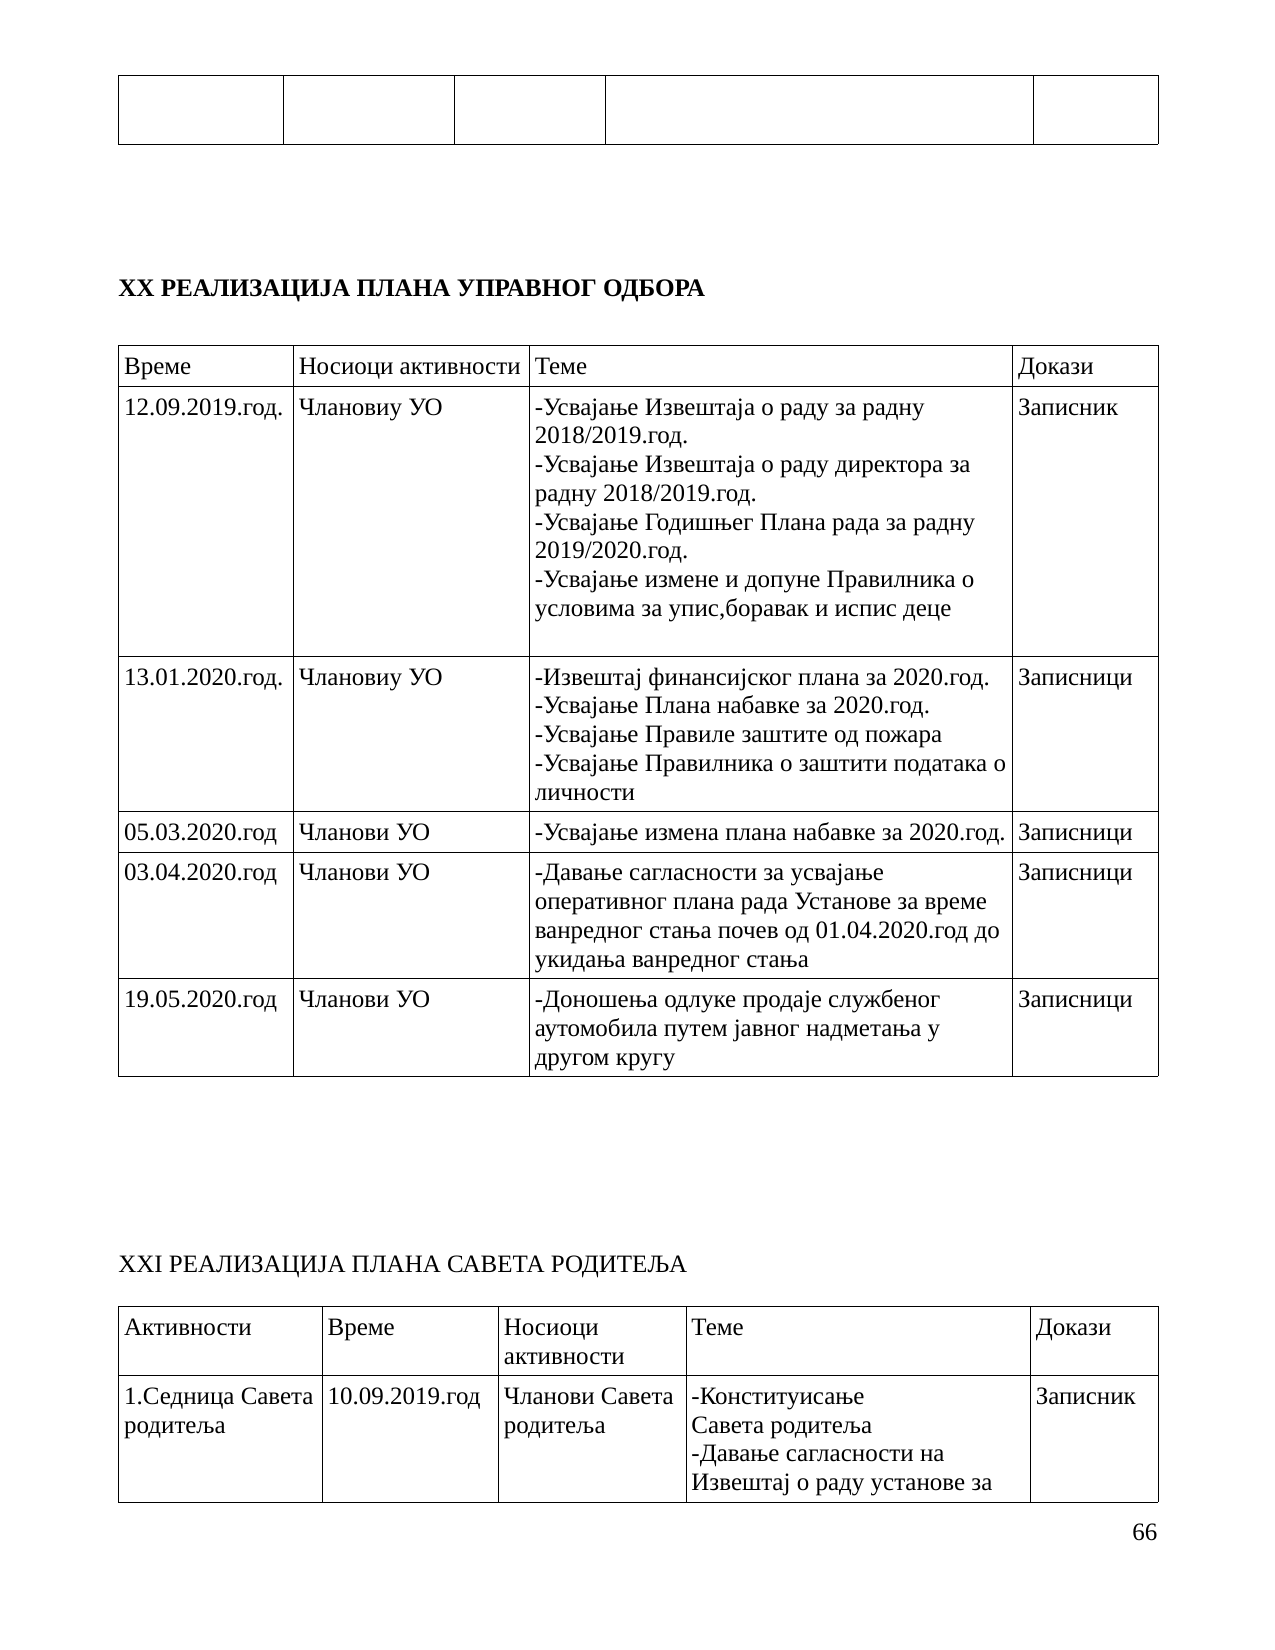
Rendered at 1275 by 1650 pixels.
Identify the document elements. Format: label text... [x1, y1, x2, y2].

table_cell Записник [1031, 1376, 1158, 1502]
table_cell [606, 76, 1033, 144]
table_cell 05.03.2020.год [119, 812, 293, 852]
table_header Теме [687, 1307, 1030, 1375]
table_cell [455, 76, 605, 144]
table_cell Записници [1013, 657, 1158, 811]
table_cell Чланови УО [294, 812, 529, 852]
table_cell -Извештај финансијског плана за 2020.год. -Усвајање Плана набавке за 2020.год. -Усвајање Правиле заштите од пожара -Усвајање Правилника о заштити података о личности [530, 657, 1012, 811]
table_cell Записник [1013, 387, 1158, 656]
table_cell -Давање сагласности за усвајање оперативног плана рада Установе за време ванредног стања почев од 01.04.2020.год до укидања ванредног стања [530, 853, 1012, 978]
text XXI РЕАЛИЗАЦИЈА ПЛАНА САВЕТА РОДИТЕЉА [118, 1249, 1157, 1277]
table_header Време [119, 346, 293, 386]
table_cell 19.05.2020.год [119, 979, 293, 1076]
table_header Теме [530, 346, 1012, 386]
table_cell -Усвајање Извештаја о раду за радну 2018/2019.год. -Усвајање Извештаја о раду директора за радну 2018/2019.год. -Усвајање Годишњег Плана рада за радну 2019/2020.год. -Усвајање измене и допуне Правилника о условима за упис,боравак и испис деце [530, 387, 1012, 656]
table_cell [284, 76, 454, 144]
table_cell Записници [1013, 979, 1158, 1076]
table_header Време [323, 1307, 498, 1375]
table_header Докази [1013, 346, 1158, 386]
table_cell Члановиу УО [294, 387, 529, 656]
table_header Aктивности [119, 1307, 322, 1375]
table_header Носиоци активности [294, 346, 529, 386]
table_cell 10.09.2019.год [323, 1376, 498, 1502]
text XX РЕАЛИЗАЦИЈА ПЛAНА УПРАВНОГ ОДБОРА [118, 259, 1157, 302]
table_cell -Конституисање Савета родитеља -Давање сагласности на Извештај о раду установе за [687, 1376, 1030, 1502]
table_cell 1.Седница Савета родитеља [119, 1376, 322, 1502]
table_cell [1034, 76, 1158, 144]
table_cell 12.09.2019.год. [119, 387, 293, 656]
table_cell 13.01.2020.год. [119, 657, 293, 811]
table_header Докази [1031, 1307, 1158, 1375]
table_cell Члановиу УО [294, 657, 529, 811]
table_cell -Усвајање измена плана набавке за 2020.год. [530, 812, 1012, 852]
table_cell Чланови Савета родитеља [499, 1376, 686, 1502]
table_cell -Доношења одлуке продаје службеног аутомобила путем јавног надметања у другом кругу [530, 979, 1012, 1076]
table_cell Записници [1013, 853, 1158, 978]
table_cell 03.04.2020.год [119, 853, 293, 978]
table_cell Записници [1013, 812, 1158, 852]
table_header Носиоци активности [499, 1307, 686, 1375]
table_cell Чланови УО [294, 979, 529, 1076]
table_cell [119, 76, 283, 144]
table_cell Чланови УО [294, 853, 529, 978]
